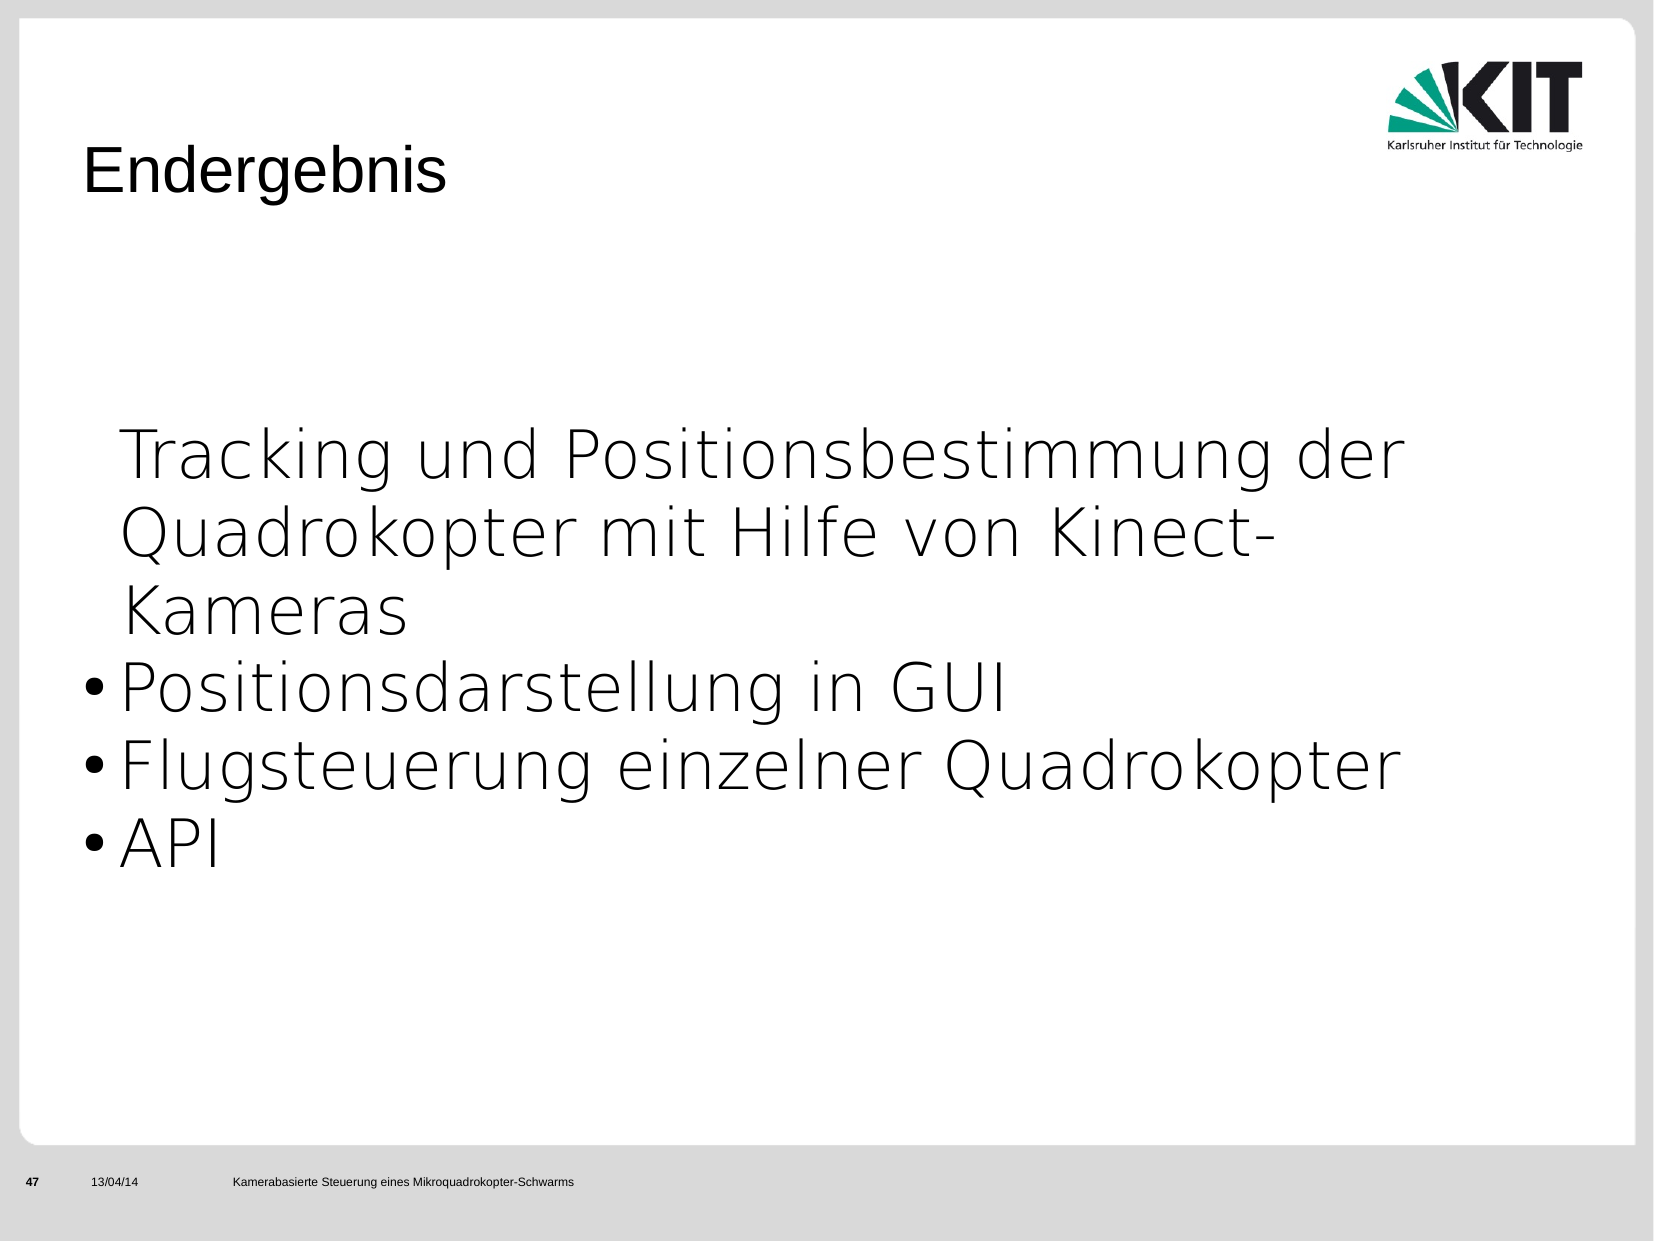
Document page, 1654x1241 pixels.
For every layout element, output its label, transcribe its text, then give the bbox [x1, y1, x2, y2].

picture [0, 0, 1654, 1241]
title Endergebnis [82, 49, 1571, 257]
subtitle Tracking und Positionsbestimmung der Quadrokopter mit Hilfe von Kinect-Kameras Positionsdarstellung in GUI Flugsteuerung einzelner Quadrokopter API [82, 290, 1571, 1010]
